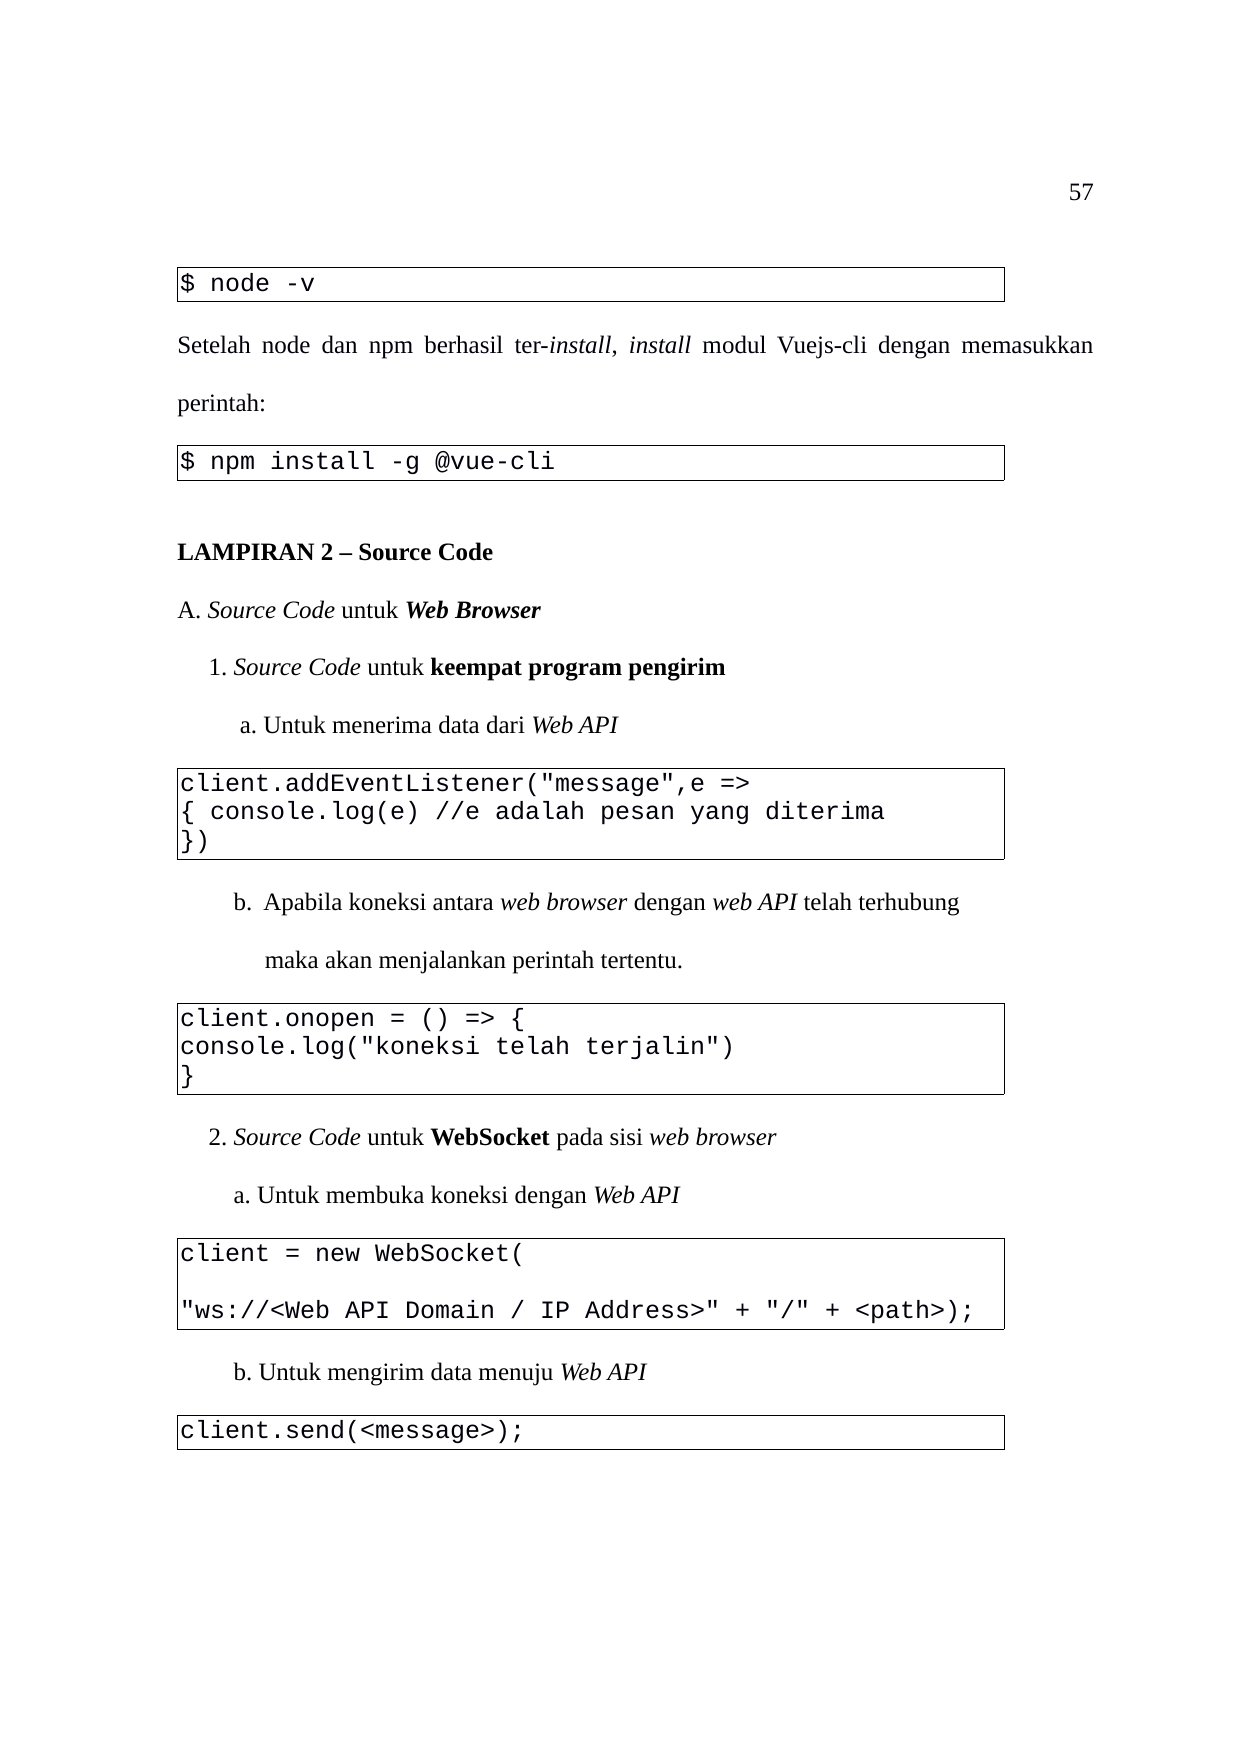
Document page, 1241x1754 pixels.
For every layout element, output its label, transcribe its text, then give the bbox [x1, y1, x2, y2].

text a. Untuk membuka koneksi dengan Web API [177, 1180, 1093, 1209]
table_header client.onopen = () => { console.log("koneksi telah terjalin") } [178, 1004, 1004, 1093]
table_header $ node -v [178, 268, 1004, 301]
text LAMPIRAN 2 – Source Code [177, 537, 1093, 566]
text b. Untuk mengirim data menuju Web API [177, 1357, 1093, 1386]
table_header client = new WebSocket( "ws://<Web API Domain / IP Address>" + "/" + <path>); [178, 1239, 1004, 1328]
table_header $ npm install -g @vue-cli [178, 446, 1004, 480]
text b. Apabila koneksi antara web browser dengan web API telah terhubung [177, 887, 1093, 916]
text Setelah node dan npm berhasil ter-install, install modul Vuejs-cli dengan memasukkan perintah: [177, 330, 1093, 417]
text maka akan menjalankan perintah tertentu. [177, 945, 1093, 974]
table_header client.send(<message>); [178, 1416, 1004, 1449]
table_header client.addEventListener("message",e => { console.log(e) //e adalah pesan yang diterima }) [178, 769, 1004, 858]
text A. Source Code untuk Web Browser [177, 595, 1093, 624]
text 1. Source Code untuk keempat program pengirim [177, 652, 1093, 681]
text 2. Source Code untuk WebSocket pada sisi web browser [177, 1122, 1093, 1151]
text a. Untuk menerima data dari Web API [177, 710, 1093, 739]
